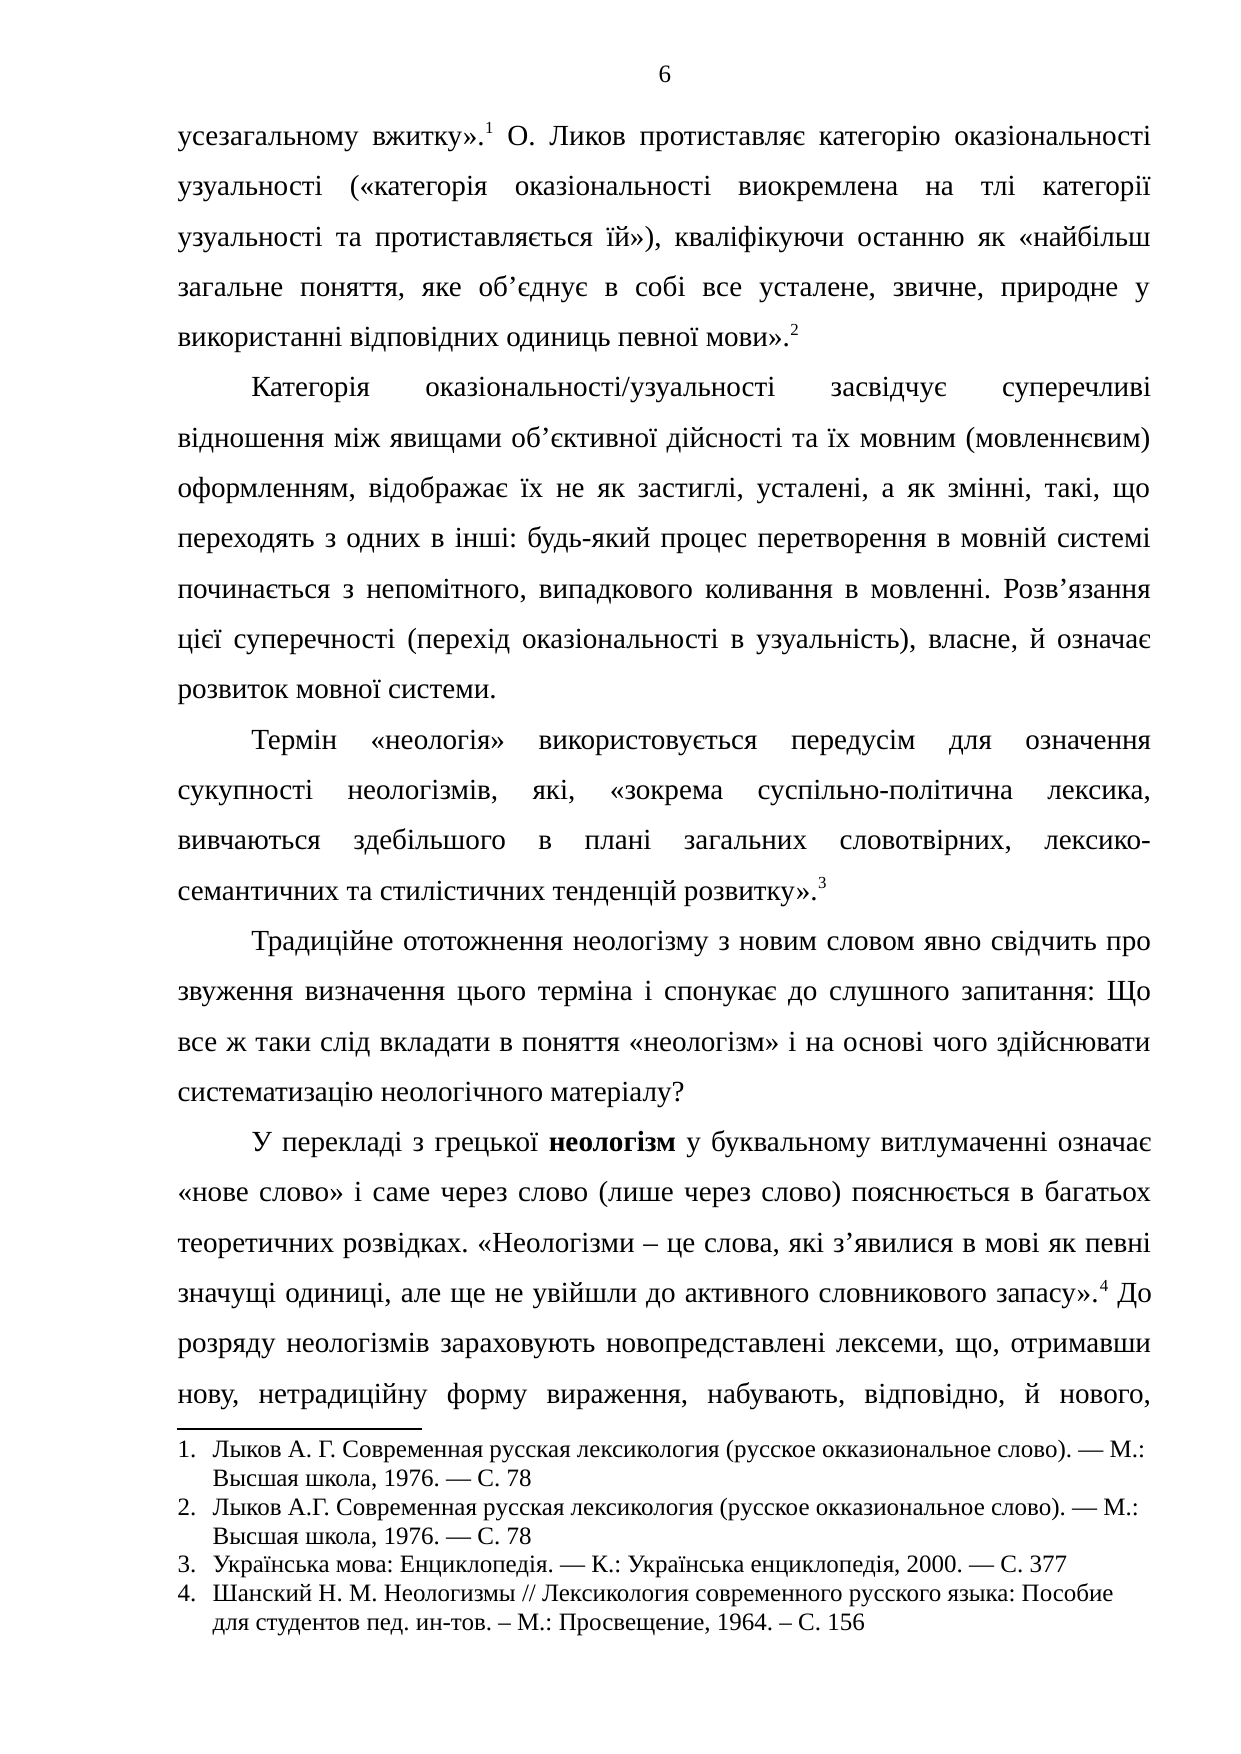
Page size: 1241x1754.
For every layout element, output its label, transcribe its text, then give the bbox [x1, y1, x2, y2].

text Лыков А.Г. Современная русская лексикология (русское окказиональное слово). — М.: Высшая школа, 1976. — С. 78 [177, 1492, 1152, 1549]
text Категорія оказіональності/узуальності засвідчує суперечливі відношення між явищами об’єктивної дійсності та їх мовним (мовленнєвим) оформленням, відображає їх не як застиглі, усталені, а як змінні, такі, що переходять з одних в інші: будь-який процес перетворення в мовній системі починається з непомітного, випадкового коливання в мовленні. Розв’язання цієї суперечності (перехід оказіональності в узуальність), власне, й означає розвиток мовної системи. [177, 369, 1152, 705]
text Шанский Н. М. Неологизмы // Лексикология современного русского языка: Пособие для студентов пед. ин-тов. – М.: Просвещение, 1964. – С. 156 [177, 1578, 1152, 1636]
text Традиційне ототожнення неологізму з новим словом явно свідчить про звуження визначення цього терміна і спонукає до слушного запитання: Що все ж таки слід вкладати в поняття «неологізм» і на основі чого здійснювати систематизацію неологічного матеріалу? [177, 923, 1152, 1107]
text Лыков А. Г. Современная русская лексикология (русское окказиональное слово). — М.: Высшая школа, 1976. — С. 78 [177, 1434, 1152, 1492]
text У перекладі з грецької неологізм у буквальному витлумаченні означає «нове слово» і саме через слово (лише через слово) пояснюється в багатьох теоретичних розвідках. «Неологізми – це слова, які з’явилися в мові як певні значущі одиниці, але ще не увійшли до активного словникового запасу». До розряду неологізмів зараховують новопредставлені лексеми, що, отримавши нову, нетрадиційну форму вираження, набувають, відповідно, й нового, [177, 1124, 1152, 1409]
text Українська мова: Енциклопедія. — К.: Українська енциклопедія, 2000. — С. 377 [177, 1549, 1152, 1578]
text усезагальному вжитку». О. Ликов протиставляє категорію оказіональності узуальності («категорія оказіональності виокремлена на тлі категорії узуальності та протиставляється їй»), кваліфікуючи останню як «найбільш загальне поняття, яке об’єднує в собі все усталене, звичне, природне у використанні відповідних одиниць певної мови». [177, 118, 1152, 353]
text Термін «неологія» використовується передусім для означення сукупності неологізмів, які, «зокрема суспільно-політична лексика, вивчаються здебільшого в плані загальних словотвірних, лексико-семантичних та стилістичних тенденцій розвитку». [177, 722, 1152, 906]
